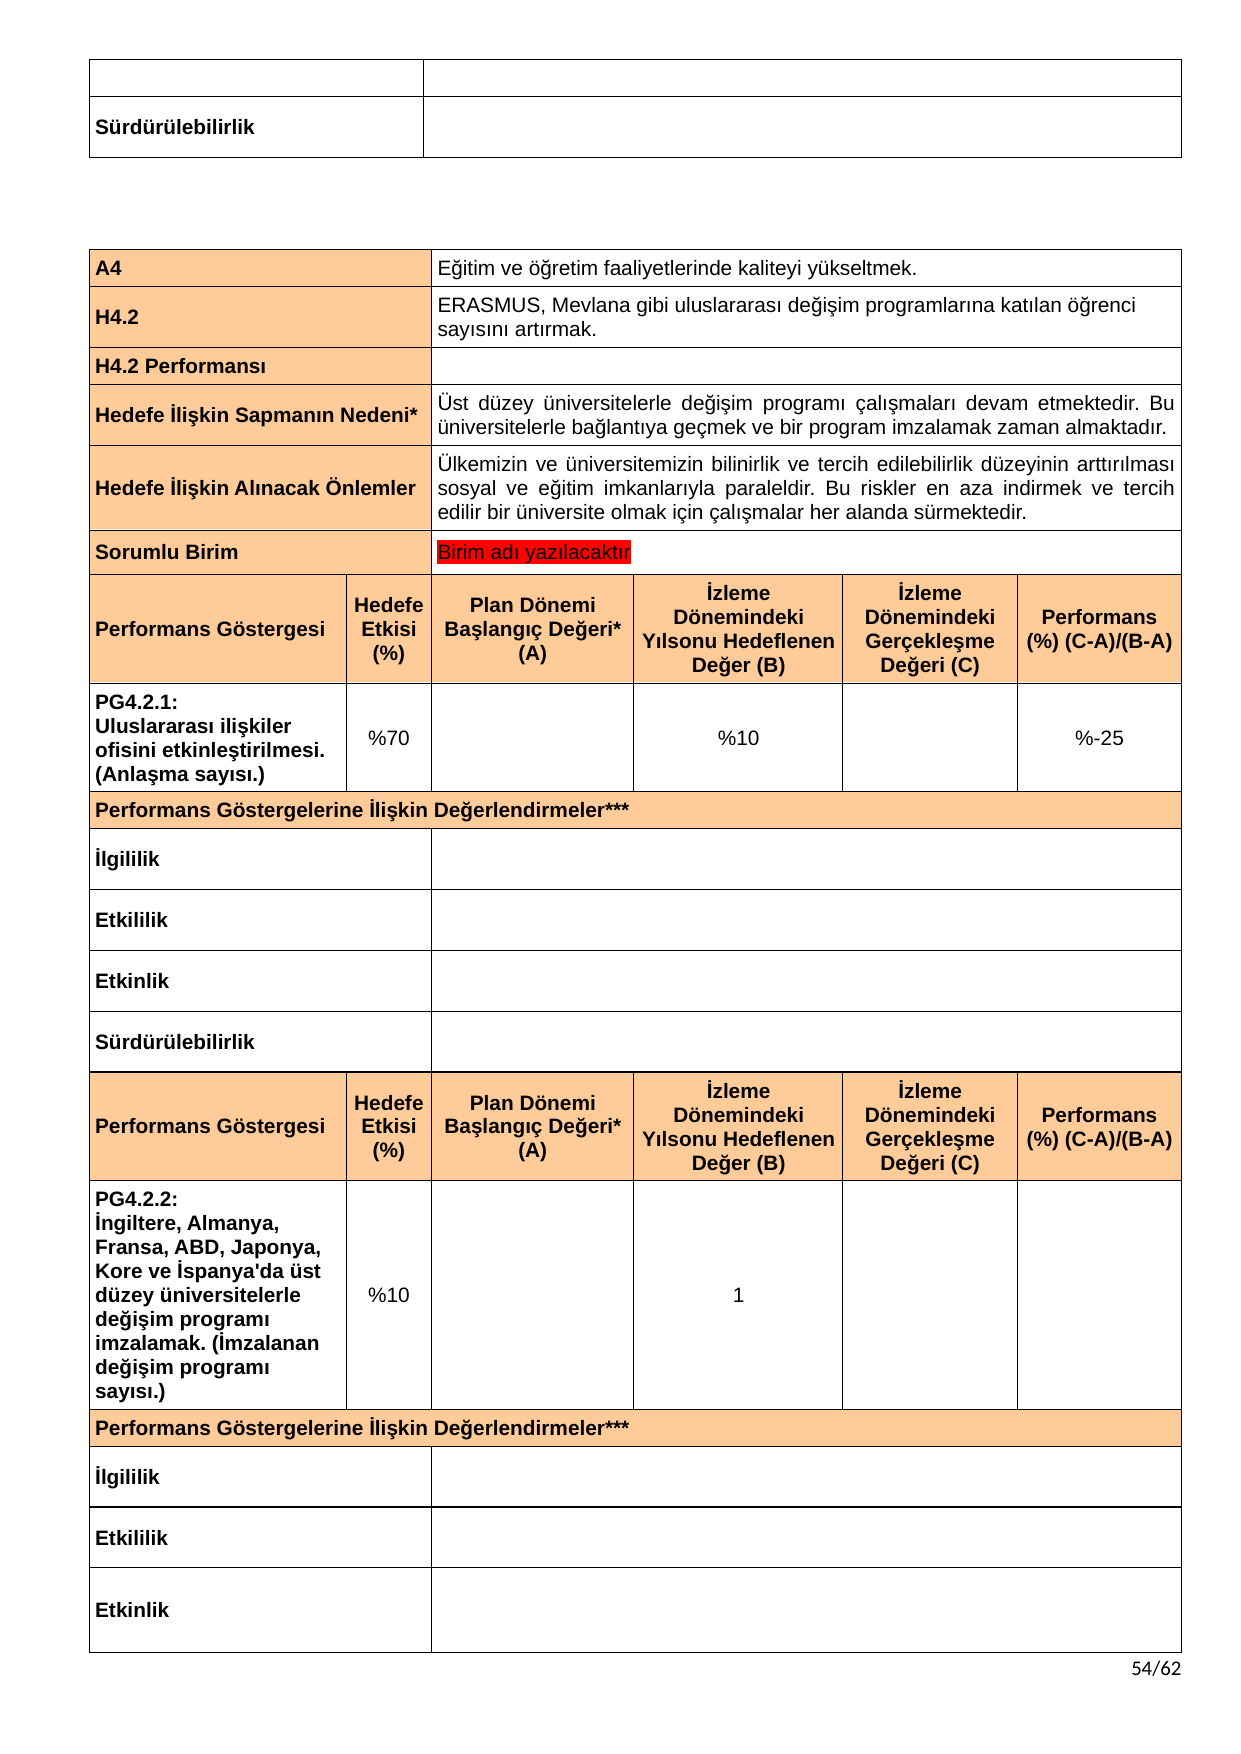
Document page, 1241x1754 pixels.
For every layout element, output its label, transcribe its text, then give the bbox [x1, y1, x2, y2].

table_cell Etkinlik [90, 1568, 431, 1652]
table_cell %70 [347, 684, 431, 791]
table_header Eğitim ve öğretim faaliyetlerinde kaliteyi yükseltmek. [432, 250, 1181, 286]
table_cell PG4.2.2: İngiltere, Almanya, Fransa, ABD, Japonya, Kore ve İspanya'da üst düzey üniversitelerle değişim programı imzalamak. (İmzalanan değişim programı sayısı.) [90, 1181, 346, 1409]
table_cell Etkinlik [90, 951, 431, 1011]
table_cell Performans (%) (C-A)/(B-A) [1018, 1073, 1181, 1180]
table_cell Hedefe Etkisi (%) [347, 1073, 431, 1180]
table_cell Plan Dönemi Başlangıç Değeri* (A) [432, 1073, 633, 1180]
table_cell [90, 60, 423, 96]
table_cell Etkililik [90, 890, 431, 950]
table_cell [432, 1447, 1181, 1506]
table_cell Sürdürülebilirlik [90, 1012, 431, 1071]
table_cell [432, 684, 633, 791]
table_cell ERASMUS, Mevlana gibi uluslararası değişim programlarına katılan öğrenci sayısını artırmak. [432, 287, 1181, 347]
table_cell Plan Dönemi Başlangıç Değeri* (A) [432, 575, 633, 682]
table_header A4 [90, 250, 431, 286]
table_cell Performans Göstergesi [90, 575, 346, 682]
table_cell Etkililik [90, 1508, 431, 1567]
table_cell İzleme Dönemindeki Yılsonu Hedeflenen Değer (B) [634, 1073, 842, 1180]
table_cell [432, 1181, 633, 1409]
table_cell [432, 1012, 1181, 1071]
table_cell [432, 890, 1181, 950]
table_cell %10 [634, 684, 842, 791]
table_cell [432, 829, 1181, 889]
table_cell Hedefe İlişkin Alınacak Önlemler [90, 446, 431, 529]
table_cell %-25 [1018, 684, 1181, 791]
table_cell [1018, 1181, 1181, 1409]
table_cell H4.2 Performansı [90, 348, 431, 384]
table_cell Performans (%) (C-A)/(B-A) [1018, 575, 1181, 682]
table_cell Hedefe İlişkin Sapmanın Nedeni* [90, 385, 431, 445]
table_cell Performans Göstergelerine İlişkin Değerlendirmeler*** [90, 1410, 1181, 1446]
table_cell H4.2 [90, 287, 431, 347]
table_cell Hedefe Etkisi (%) [347, 575, 431, 682]
table_cell Birim adı yazılacaktır [432, 531, 1181, 574]
table_cell Sorumlu Birim [90, 531, 431, 574]
table_cell [432, 348, 1181, 384]
table_cell [424, 60, 1181, 96]
table_cell Sürdürülebilirlik [90, 97, 423, 157]
table_cell [432, 1568, 1181, 1652]
table_cell Ülkemizin ve üniversitemizin bilinirlik ve tercih edilebilirlik düzeyinin arttırılması sosyal ve eğitim imkanlarıyla paraleldir. Bu riskler en aza indirmek ve tercih edilir bir üniversite olmak için çalışmalar her alanda sürmektedir. [432, 446, 1181, 529]
table_cell [424, 97, 1181, 157]
table_cell İlgililik [90, 1447, 431, 1506]
table_cell %10 [347, 1181, 431, 1409]
table_cell [432, 951, 1181, 1011]
table_cell 1 [634, 1181, 842, 1409]
table_cell [843, 684, 1017, 791]
table_cell İlgililik [90, 829, 431, 889]
table_cell Performans Göstergesi [90, 1073, 346, 1180]
table_cell İzleme Dönemindeki Gerçekleşme Değeri (C) [843, 575, 1017, 682]
table_cell İzleme Dönemindeki Yılsonu Hedeflenen Değer (B) [634, 575, 842, 682]
table_cell Üst düzey üniversitelerle değişim programı çalışmaları devam etmektedir. Bu üniversitelerle bağlantıya geçmek ve bir program imzalamak zaman almaktadır. [432, 385, 1181, 445]
table_cell [432, 1508, 1181, 1567]
table_cell PG4.2.1: Uluslararası ilişkiler ofisini etkinleştirilmesi. (Anlaşma sayısı.) [90, 684, 346, 791]
table_cell İzleme Dönemindeki Gerçekleşme Değeri (C) [843, 1073, 1017, 1180]
table_cell [843, 1181, 1017, 1409]
table_cell Performans Göstergelerine İlişkin Değerlendirmeler*** [90, 792, 1181, 828]
